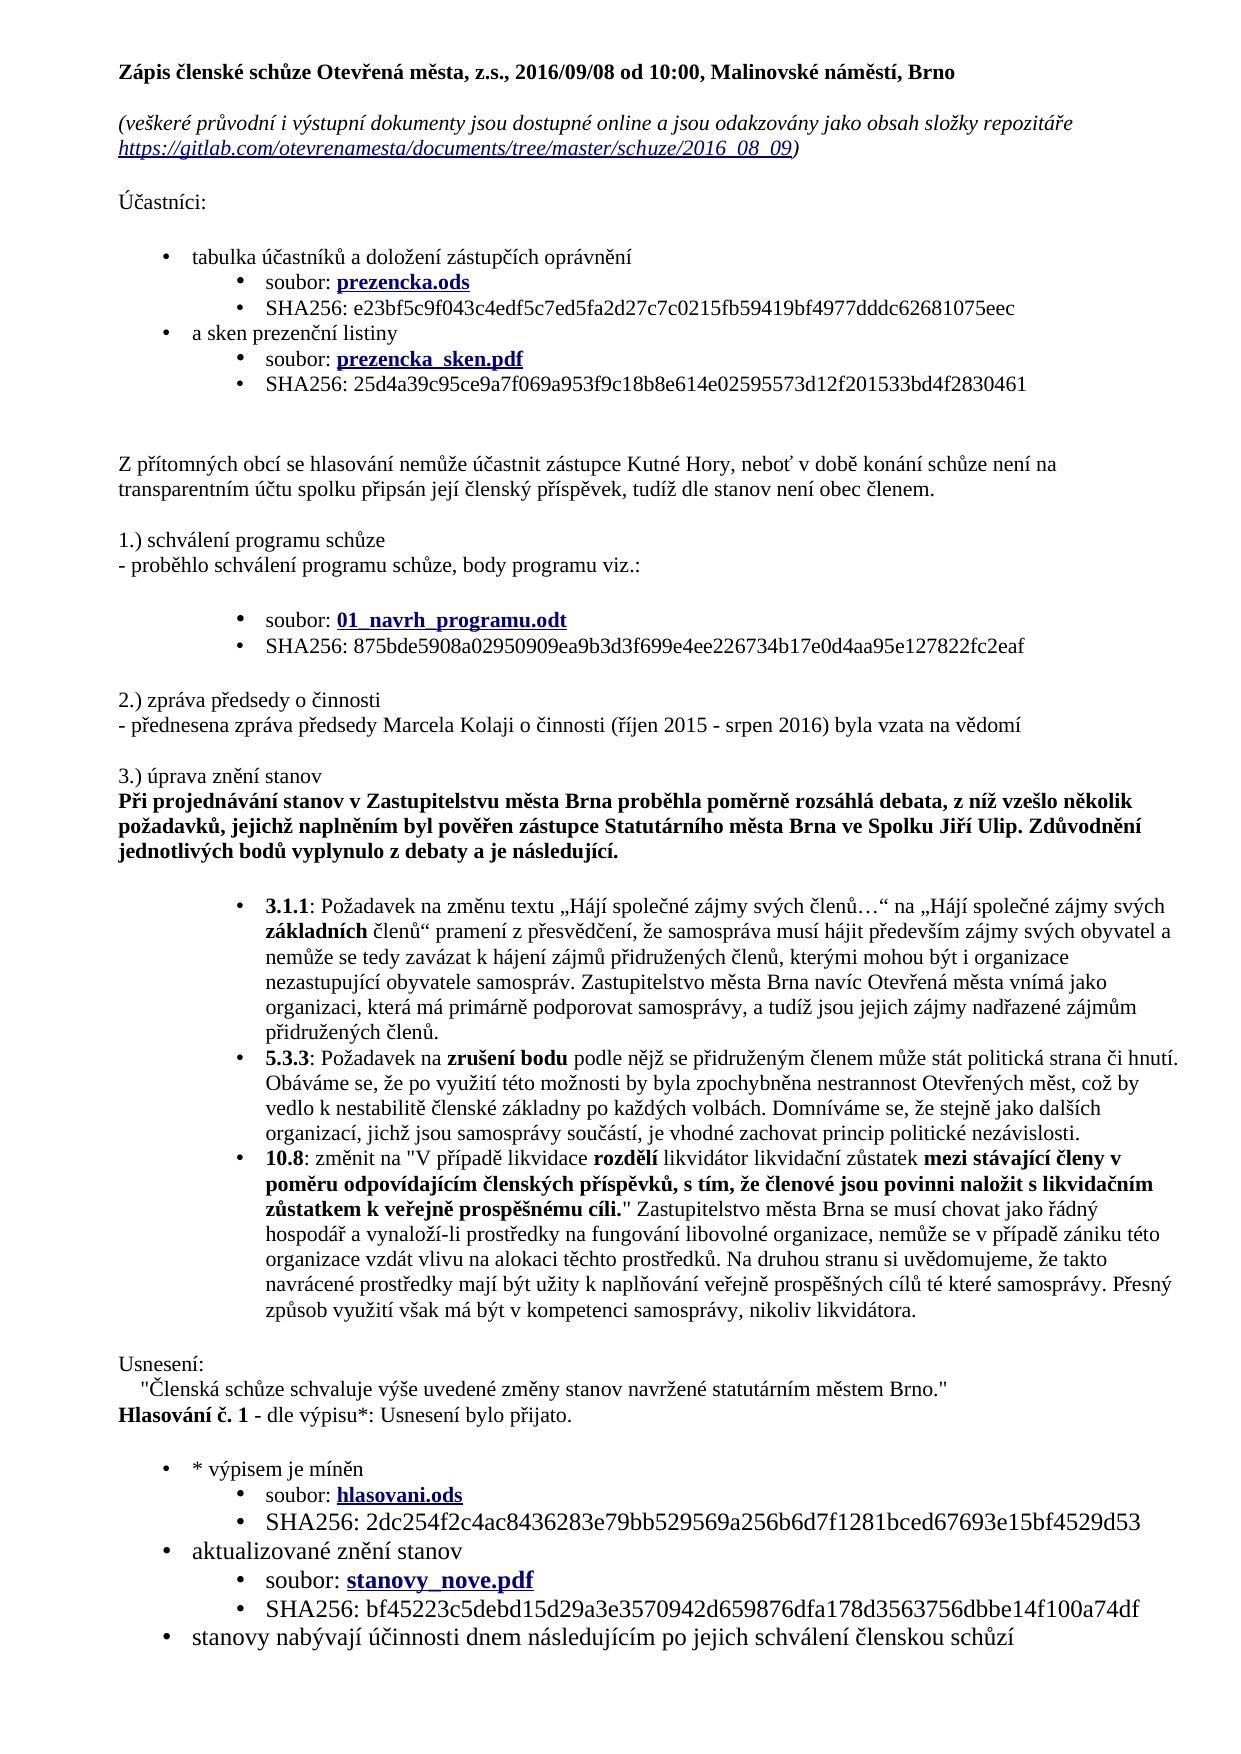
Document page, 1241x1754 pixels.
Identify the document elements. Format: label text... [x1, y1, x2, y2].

list stanovy nabývají účinnosti dnem následujícím po jejich schválení členskou schůzí [162, 1622, 1181, 1651]
text Usnesení: "Členská schůze schvaluje výše uvedené změny stanov navržené statutárním městem Brno." Hlasování č. 1 - dle výpisu*: Usnesení bylo přijato. [118, 1351, 1181, 1427]
text 2.) zpráva předsedy o činnosti - přednesena zpráva předsedy Marcela Kolaji o činnosti (říjen 2015 - srpen 2016) byla vzata na vědomí 3.) úprava znění stanov Při projednávání stanov v Zastupitelstvu města Brna proběhla poměrně rozsáhlá debata, z níž vzešlo několik požadavků, jejichž naplněním byl pověřen zástupce Statutárního města Brna ve Spolku Jiří Ulip. Zdůvodnění jednotlivých bodů vyplynulo z debaty a je následující. [118, 687, 1181, 864]
list SHA256: e23bf5c9f043c4edf5c7ed5fa2d27c7c0215fb59419bf4977dddc62681075eec [236, 295, 1181, 320]
text Účastníci: [118, 189, 1181, 214]
list SHA256: bf45223c5debd15d29a3e3570942d659876dfa178d3563756dbbe14f100a74df [236, 1594, 1181, 1622]
list a sken prezenční listiny [162, 320, 1181, 346]
text Zápis členské schůze Otevřená města, z.s., 2016/09/08 od 10:00, Malinovské náměstí, Brno (veškeré průvodní i výstupní dokumenty jsou dostupné online a jsou odakzovány jako obsah složky repozitáře https://gitlab.com/otevrenamesta/documents/tree/master/schuze/2016_08_09) [118, 59, 1181, 160]
list soubor: stanovy_nove.pdf [236, 1565, 1181, 1594]
list SHA256: 2dc254f2c4ac8436283e79bb529569a256b6d7f1281bced67693e15bf4529d53 [236, 1507, 1181, 1536]
list soubor: 01_navrh_programu.odt [236, 607, 1181, 633]
list * výpisem je míněn [162, 1456, 1181, 1482]
list tabulka účastníků a doložení zástupčích oprávnění [162, 244, 1181, 269]
list 10.8: změnit na "V případě likvidace rozdělí likvidátor likvidační zůstatek mezi stávající členy v poměru odpovídajícím členských příspěvků, s tím, že členové jsou povinni naložit s likvidačním zůstatkem k veřejně prospěšnému cíli." Zastupitelstvo města Brna se musí chovat jako řádný hospodář a vynaloží-li prostředky na fungování libovolné organizace, nemůže se v případě zániku této organizace vzdát vlivu na alokaci těchto prostředků. Na druhou stranu si uvědomujeme, že takto navrácené prostředky mají být užity k naplňování veřejně prospěšných cílů té které samosprávy. Přesný způsob využití však má být v kompetenci samosprávy, nikoliv likvidátora. [236, 1145, 1181, 1322]
list SHA256: 25d4a39c95ce9a7f069a953f9c18b8e614e02595573d12f201533bd4f2830461 [236, 371, 1181, 397]
text Z přítomných obcí se hlasování nemůže účastnit zástupce Kutné Hory, neboť v době konání schůze není na transparentním účtu spolku připsán její členský příspěvek, tudíž dle stanov není obec členem. 1.) schválení programu schůze - proběhlo schválení programu schůze, body programu viz.: [118, 426, 1181, 577]
list 5.3.3: Požadavek na zrušení bodu podle nějž se přidruženým členem může stát politická strana či hnutí. Obáváme se, že po využití této možnosti by byla zpochybněna nestrannost Otevřených měst, což by vedlo k nestabilitě členské základny po každých volbách. Domníváme se, že stejně jako dalších organizací, jichž jsou samosprávy součástí, je vhodné zachovat princip politické nezávislosti. [236, 1044, 1181, 1145]
list aktualizované znění stanov [162, 1536, 1181, 1565]
list soubor: prezencka.ods [236, 269, 1181, 295]
list SHA256: 875bde5908a02950909ea9b3d3f699e4ee226734b17e0d4aa95e127822fc2eaf [236, 633, 1181, 658]
list soubor: hlasovani.ods [236, 1482, 1181, 1507]
list soubor: prezencka_sken.pdf [236, 346, 1181, 371]
list 3.1.1: Požadavek na změnu textu „Hájí společné zájmy svých členů…“ na „Hájí společné zájmy svých základních členů“ pramení z přesvědčení, že samospráva musí hájit především zájmy svých obyvatel a nemůže se tedy zavázat k hájení zájmů přidružených členů, kterými mohou být i organizace nezastupující obyvatele samospráv. Zastupitelstvo města Brna navíc Otevřená města vnímá jako organizaci, která má primárně podporovat samosprávy, a tudíž jsou jejich zájmy nadřazené zájmům přidružených členů. [236, 893, 1181, 1044]
